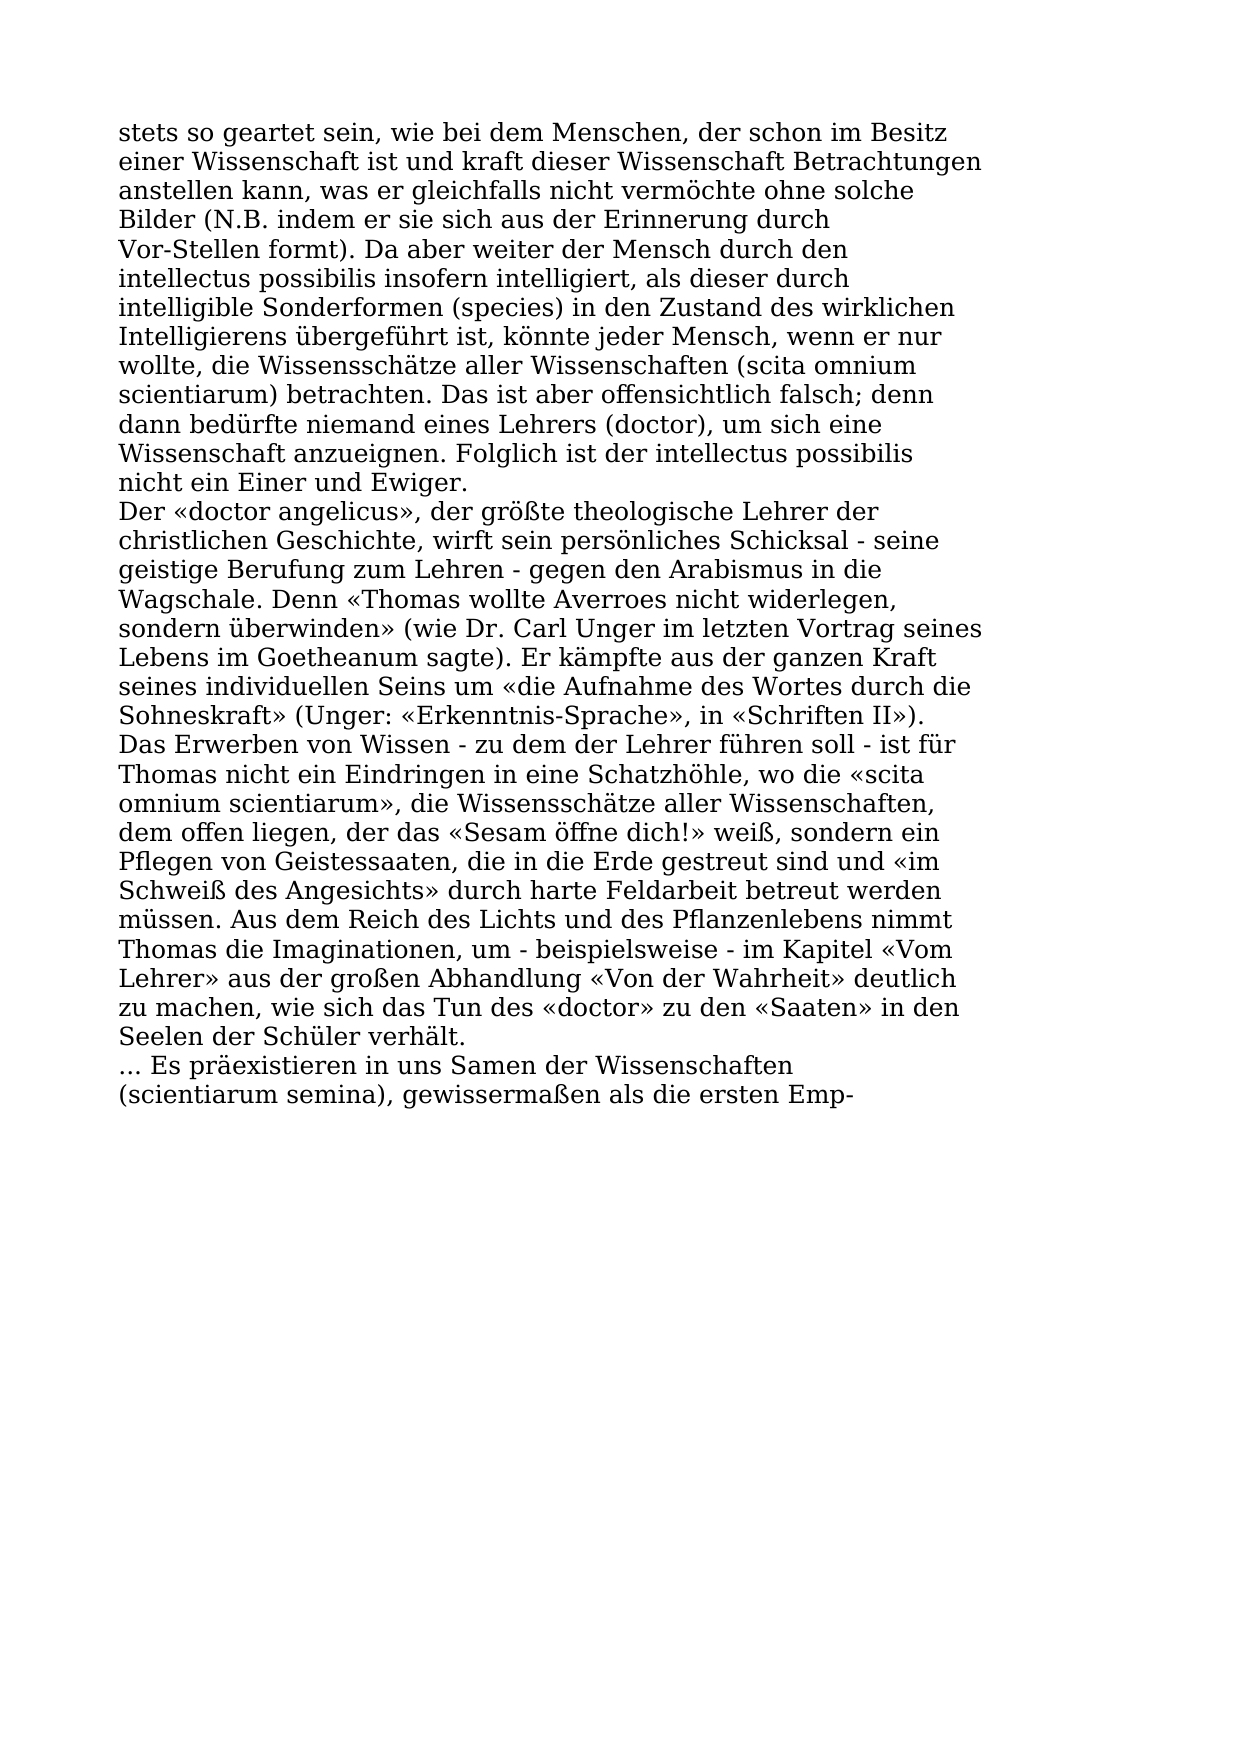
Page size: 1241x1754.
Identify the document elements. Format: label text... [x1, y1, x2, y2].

text Bilder (N.B. indem er sie sich aus der Erinnerung durch [118, 206, 1122, 235]
text sondern überwinden» (wie Dr. Carl Unger im letzten Vortrag seines [118, 614, 1122, 643]
text müssen. Aus dem Reich des Lichts und des Pflanzenlebens nimmt [118, 906, 1122, 935]
text Lebens im Goetheanum sagte). Er kämpfte aus der ganzen Kraft [118, 643, 1122, 672]
text ... Es präexistieren in uns Samen der Wissenschaften [118, 1051, 1122, 1081]
text christlichen Geschichte, wirft sein persönliches Schicksal - seine [118, 526, 1122, 556]
text stets so geartet sein, wie bei dem Menschen, der schon im Besitz [118, 118, 1122, 147]
text scientiarum) betrachten. Das ist aber offensichtlich falsch; denn [118, 381, 1122, 410]
text Vor-Stellen formt). Da aber weiter der Mensch durch den [118, 235, 1122, 264]
text dann bedürfte niemand eines Lehrers (doctor), um sich eine [118, 410, 1122, 439]
text (scientiarum semina), gewissermaßen als die ersten Emp- [118, 1081, 1122, 1110]
text dem offen liegen, der das «Sesam öffne dich!» weiß, sondern ein [118, 818, 1122, 847]
text Schweiß des Angesichts» durch harte Feldarbeit betreut werden [118, 876, 1122, 906]
text Thomas die Imaginationen, um - beispielsweise - im Kapitel «Vom [118, 935, 1122, 964]
text Pflegen von Geistessaaten, die in die Erde gestreut sind und «im [118, 847, 1122, 876]
text seines individuellen Seins um «die Aufnahme des Wortes durch die [118, 672, 1122, 701]
text zu machen, wie sich das Tun des «doctor» zu den «Saaten» in den [118, 993, 1122, 1022]
text Wagschale. Denn «Thomas wollte Averroes nicht widerlegen, [118, 585, 1122, 614]
text intelligible Sonderformen (species) in den Zustand des wirklichen [118, 293, 1122, 322]
text Thomas nicht ein Eindringen in eine Schatzhöhle, wo die «scita [118, 760, 1122, 789]
text Sohneskraft» (Unger: «Erkenntnis-Sprache», in «Schriften II»). [118, 701, 1122, 731]
text anstellen kann, was er gleichfalls nicht vermöchte ohne solche [118, 176, 1122, 206]
text Seelen der Schüler verhält. [118, 1022, 1122, 1051]
text Lehrer» aus der großen Abhandlung «Von der Wahrheit» deutlich [118, 964, 1122, 993]
text Intelligierens übergeführt ist, könnte jeder Mensch, wenn er nur [118, 322, 1122, 351]
text Das Erwerben von Wissen - zu dem der Lehrer führen soll - ist für [118, 731, 1122, 760]
text geistige Berufung zum Lehren - gegen den Arabismus in die [118, 556, 1122, 585]
text nicht ein Einer und Ewiger. [118, 468, 1122, 497]
text Wissenschaft anzueignen. Folglich ist der intellectus possibilis [118, 439, 1122, 468]
text einer Wissenschaft ist und kraft dieser Wissenschaft Betrachtungen [118, 147, 1122, 176]
text omnium scientiarum», die Wissensschätze aller Wissenschaften, [118, 789, 1122, 818]
text wollte, die Wissensschätze aller Wissenschaften (scita omnium [118, 351, 1122, 381]
text intellectus possibilis insofern intelligiert, als dieser durch [118, 264, 1122, 293]
text Der «doctor angelicus», der größte theologische Lehrer der [118, 497, 1122, 526]
